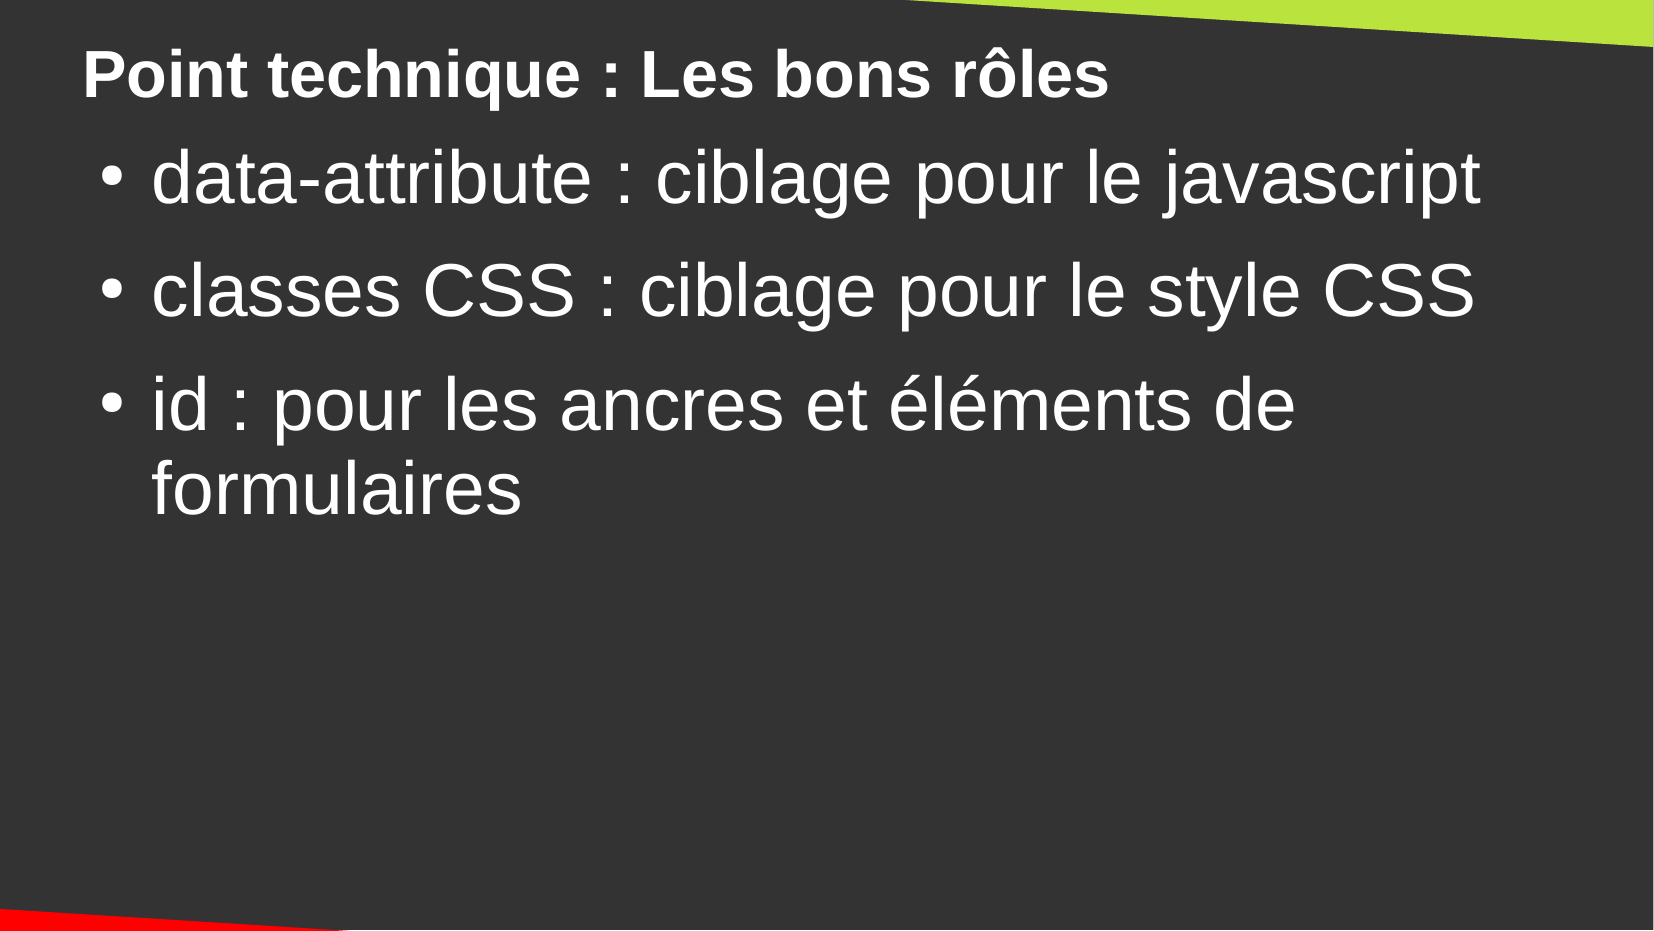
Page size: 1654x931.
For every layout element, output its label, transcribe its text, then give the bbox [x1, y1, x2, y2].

text_box [905, 0, 1654, 48]
title Point technique : Les bons rôles [82, 37, 1571, 114]
list data-attribute : ciblage pour le javascript classes CSS : ciblage pour le style CSS id : pour les ancres et éléments de formulaires [80, 135, 1620, 697]
text_box [0, 908, 351, 931]
